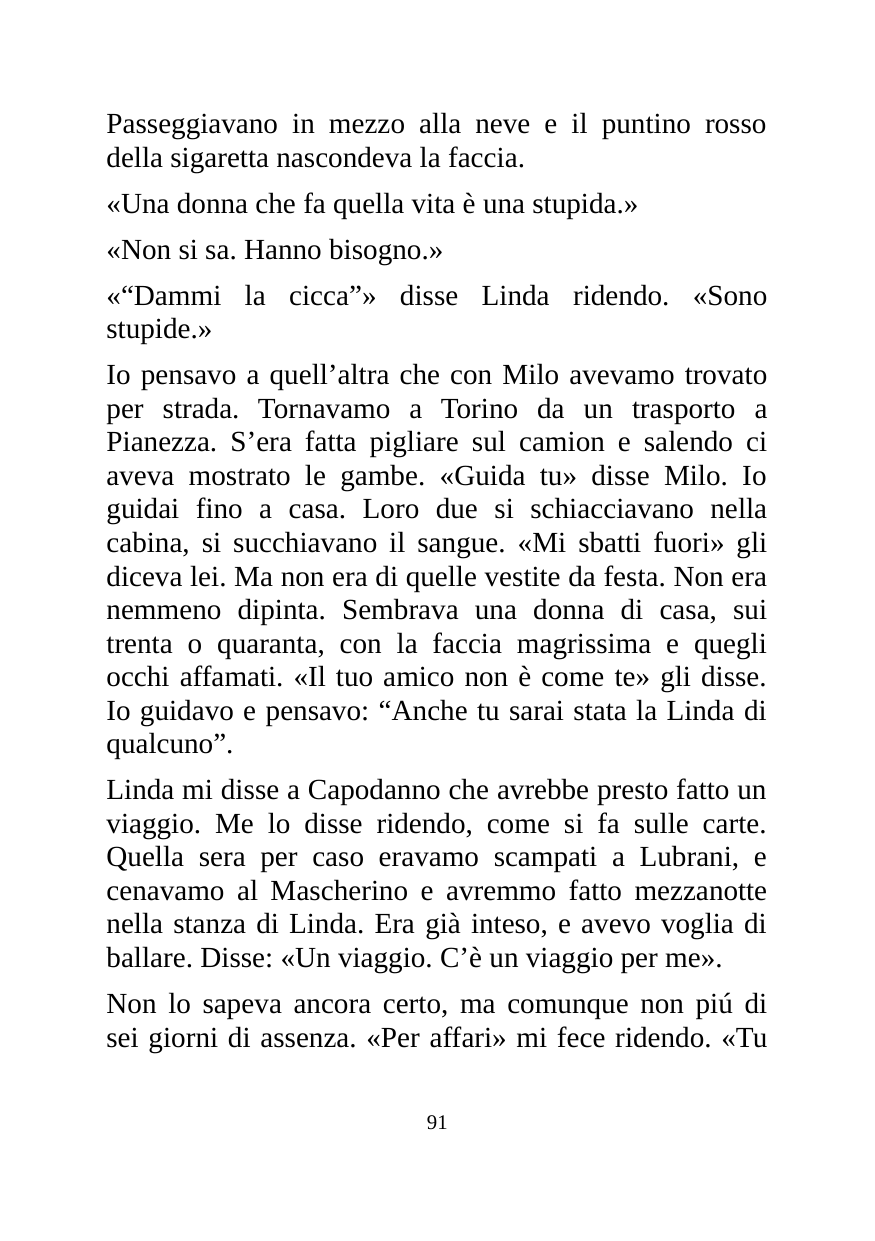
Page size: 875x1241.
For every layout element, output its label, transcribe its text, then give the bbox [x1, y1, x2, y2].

text «“Dammi la cicca”» disse Linda ridendo. «Sono stupide.» [106, 278, 768, 345]
text Non lo sapeva ancora certo, ma comunque non piú di sei giorni di assenza. «Per affari» mi fece ridendo. «Tu [106, 986, 768, 1053]
text «Non si sa. Hanno bisogno.» [106, 232, 768, 265]
text Linda mi disse a Capodanno che avrebbe presto fatto un viaggio. Me lo disse ridendo, come si fa sulle carte. Quella sera per caso eravamo scampati a Lubrani, e cenavamo al Mascherino e avremmo fatto mezzanotte nella stanza di Linda. Era già inteso, e avevo voglia di ballare. Disse: «Un viaggio. C’è un viaggio per me». [106, 772, 768, 974]
text «Una donna che fa quella vita è una stupida.» [106, 186, 768, 219]
text Io pensavo a quell’altra che con Milo avevamo trovato per strada. Tornavamo a Torino da un trasporto a Pianezza. S’era fatta pigliare sul camion e salendo ci aveva mostrato le gambe. «Guida tu» disse Milo. Io guidai fino a casa. Loro due si schiacciavano nella cabina, si succhiavano il sangue. «Mi sbatti fuori» gli diceva lei. Ma non era di quelle vestite da festa. Non era nemmeno dipinta. Sembrava una donna di casa, sui trenta o quaranta, con la faccia magrissima e quegli occhi affamati. «Il tuo amico non è come te» gli disse. Io guidavo e pensavo: “Anche tu sarai stata la Linda di qualcuno”. [106, 357, 768, 760]
text Passeggiavano in mezzo alla neve e il puntino rosso della sigaretta nascondeva la faccia. [106, 106, 768, 173]
